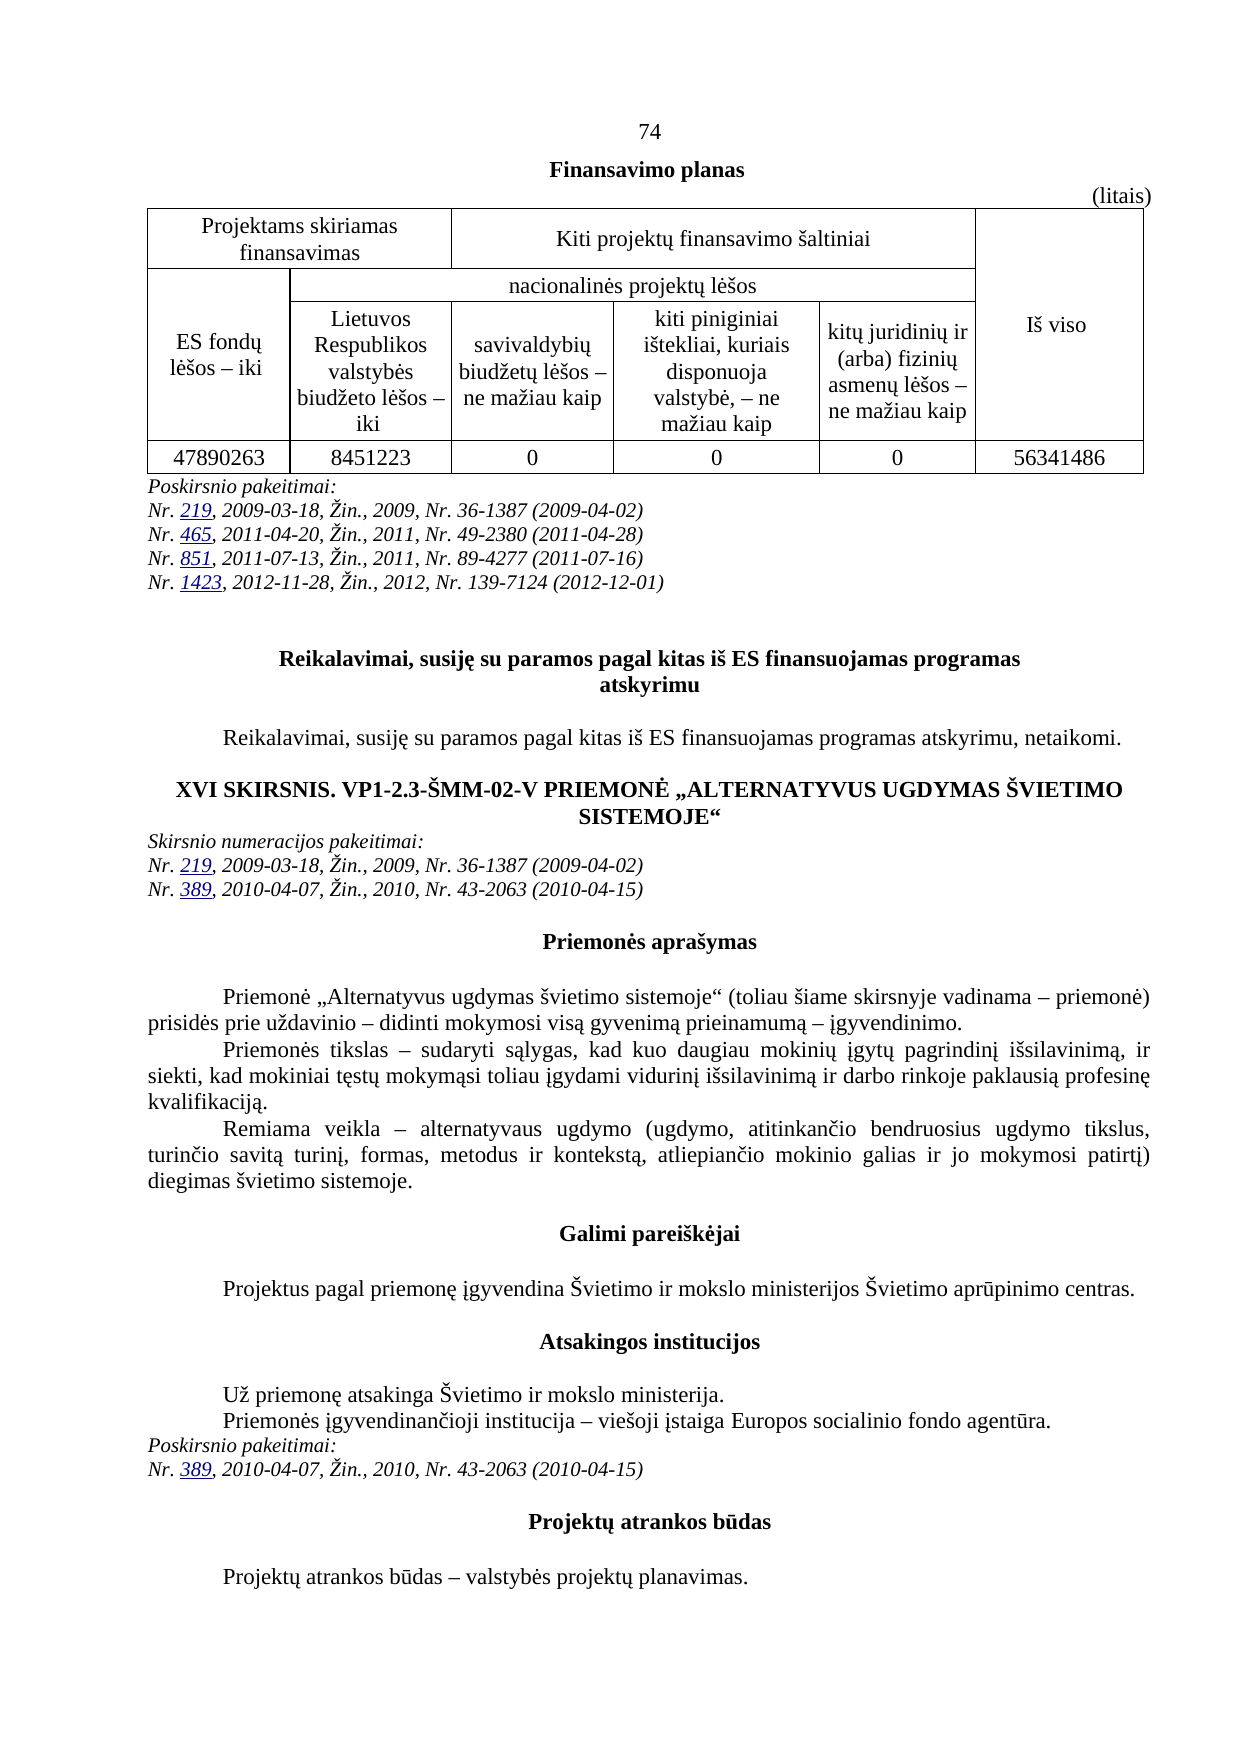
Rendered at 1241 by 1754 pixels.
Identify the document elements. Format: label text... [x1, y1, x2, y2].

table_cell 0 [820, 441, 975, 473]
table_header Iš viso [976, 209, 1143, 440]
text Už priemonę atsakinga Švietimo ir mokslo ministerija. [148, 1381, 1152, 1407]
text Nr. 389, 2010-04-07, Žin., 2010, Nr. 43-2063 (2010-04-15) [148, 1457, 1152, 1481]
text Remiama veikla – alternatyvaus ugdymo (ugdymo, atitinkančio bendruosius ugdymo tikslus, turinčio savitą turinį, formas, metodus ir kontekstą, atliepiančio mokinio galias ir jo mokymosi patirtį) diegimas švietimo sistemoje. [148, 1115, 1152, 1194]
text Atsakingos institucijos [148, 1328, 1152, 1354]
text Priemonė „Alternatyvus ugdymas švietimo sistemoje“ (toliau šiame skirsnyje vadinama – priemonė) prisidės prie uždavinio – didinti mokymosi visą gyvenimą prieinamumą – įgyvendinimo. [148, 983, 1152, 1036]
text Skirsnio numeracijos pakeitimai: [148, 829, 1152, 853]
text Nr. 465, 2011-04-20, Žin., 2011, Nr. 49-2380 (2011-04-28) [148, 522, 1152, 546]
table_header Projektams skiriamas finansavimas [148, 209, 451, 268]
table_cell Lietuvos Respublikos valstybės biudžeto lėšos – iki [291, 302, 451, 440]
table_cell 47890263 [148, 441, 289, 473]
table_cell savivaldybių biudžetų lėšos – ne mažiau kaip [452, 302, 613, 440]
text Projektus pagal priemonę įgyvendina Švietimo ir mokslo ministerijos Švietimo aprūpinimo centras. [148, 1275, 1152, 1302]
text Priemonės aprašymas [148, 928, 1152, 954]
table_cell 56341486 [976, 441, 1143, 473]
table_cell kitų juridinių ir (arba) fizinių asmenų lėšos – ne mažiau kaip [820, 302, 975, 440]
table_cell 0 [452, 441, 613, 473]
table_header Kiti projektų finansavimo šaltiniai [452, 209, 975, 268]
text Galimi pareiškėjai [148, 1220, 1152, 1246]
table_cell nacionalinės projektų lėšos [291, 269, 975, 301]
text Nr. 1423, 2012-11-28, Žin., 2012, Nr. 139-7124 (2012-12-01) [148, 570, 1152, 594]
text Nr. 389, 2010-04-07, Žin., 2010, Nr. 43-2063 (2010-04-15) [148, 877, 1152, 901]
text Reikalavimai, susiję su paramos pagal kitas iš ES finansuojamas programas atskyrimu, netaikomi. [148, 724, 1152, 750]
text Poskirsnio pakeitimai: [148, 1433, 1152, 1457]
text Reikalavimai, susiję su paramos pagal kitas iš ES finansuojamas programas atskyrimu [148, 645, 1152, 697]
text Priemonės įgyvendinančioji institucija – viešoji įstaiga Europos socialinio fondo agentūra. [148, 1407, 1152, 1433]
table_cell ES fondų lėšos – iki [148, 269, 289, 440]
subtitle XVI SKIRSNIS. VP1-2.3-ŠMM-02-V PRIEMONĖ „ALTERNATYVUS UGDYMAS ŠVIETIMO SISTEMOJE“ [148, 777, 1152, 829]
text Priemonės tikslas – sudaryti sąlygas, kad kuo daugiau mokinių įgytų pagrindinį išsilavinimą, ir siekti, kad mokiniai tęstų mokymąsi toliau įgydami vidurinį išsilavinimą ir darbo rinkoje paklausią profesinę kvalifikaciją. [148, 1036, 1152, 1115]
text Nr. 851, 2011-07-13, Žin., 2011, Nr. 89-4277 (2011-07-16) [148, 546, 1152, 570]
table_cell 0 [614, 441, 819, 473]
text Projektų atrankos būdas – valstybės projektų planavimas. [185, 1563, 1152, 1589]
text Nr. 219, 2009-03-18, Žin., 2009, Nr. 36-1387 (2009-04-02) [148, 498, 1152, 522]
text (litais) [148, 182, 1152, 208]
table_cell kiti piniginiai ištekliai, kuriais disponuoja valstybė, – ne mažiau kaip [614, 302, 819, 440]
text Poskirsnio pakeitimai: [148, 474, 1152, 498]
text Nr. 219, 2009-03-18, Žin., 2009, Nr. 36-1387 (2009-04-02) [148, 853, 1152, 877]
text Finansavimo planas [148, 156, 1152, 182]
table_cell 8451223 [291, 441, 451, 473]
text Projektų atrankos būdas [148, 1508, 1152, 1534]
